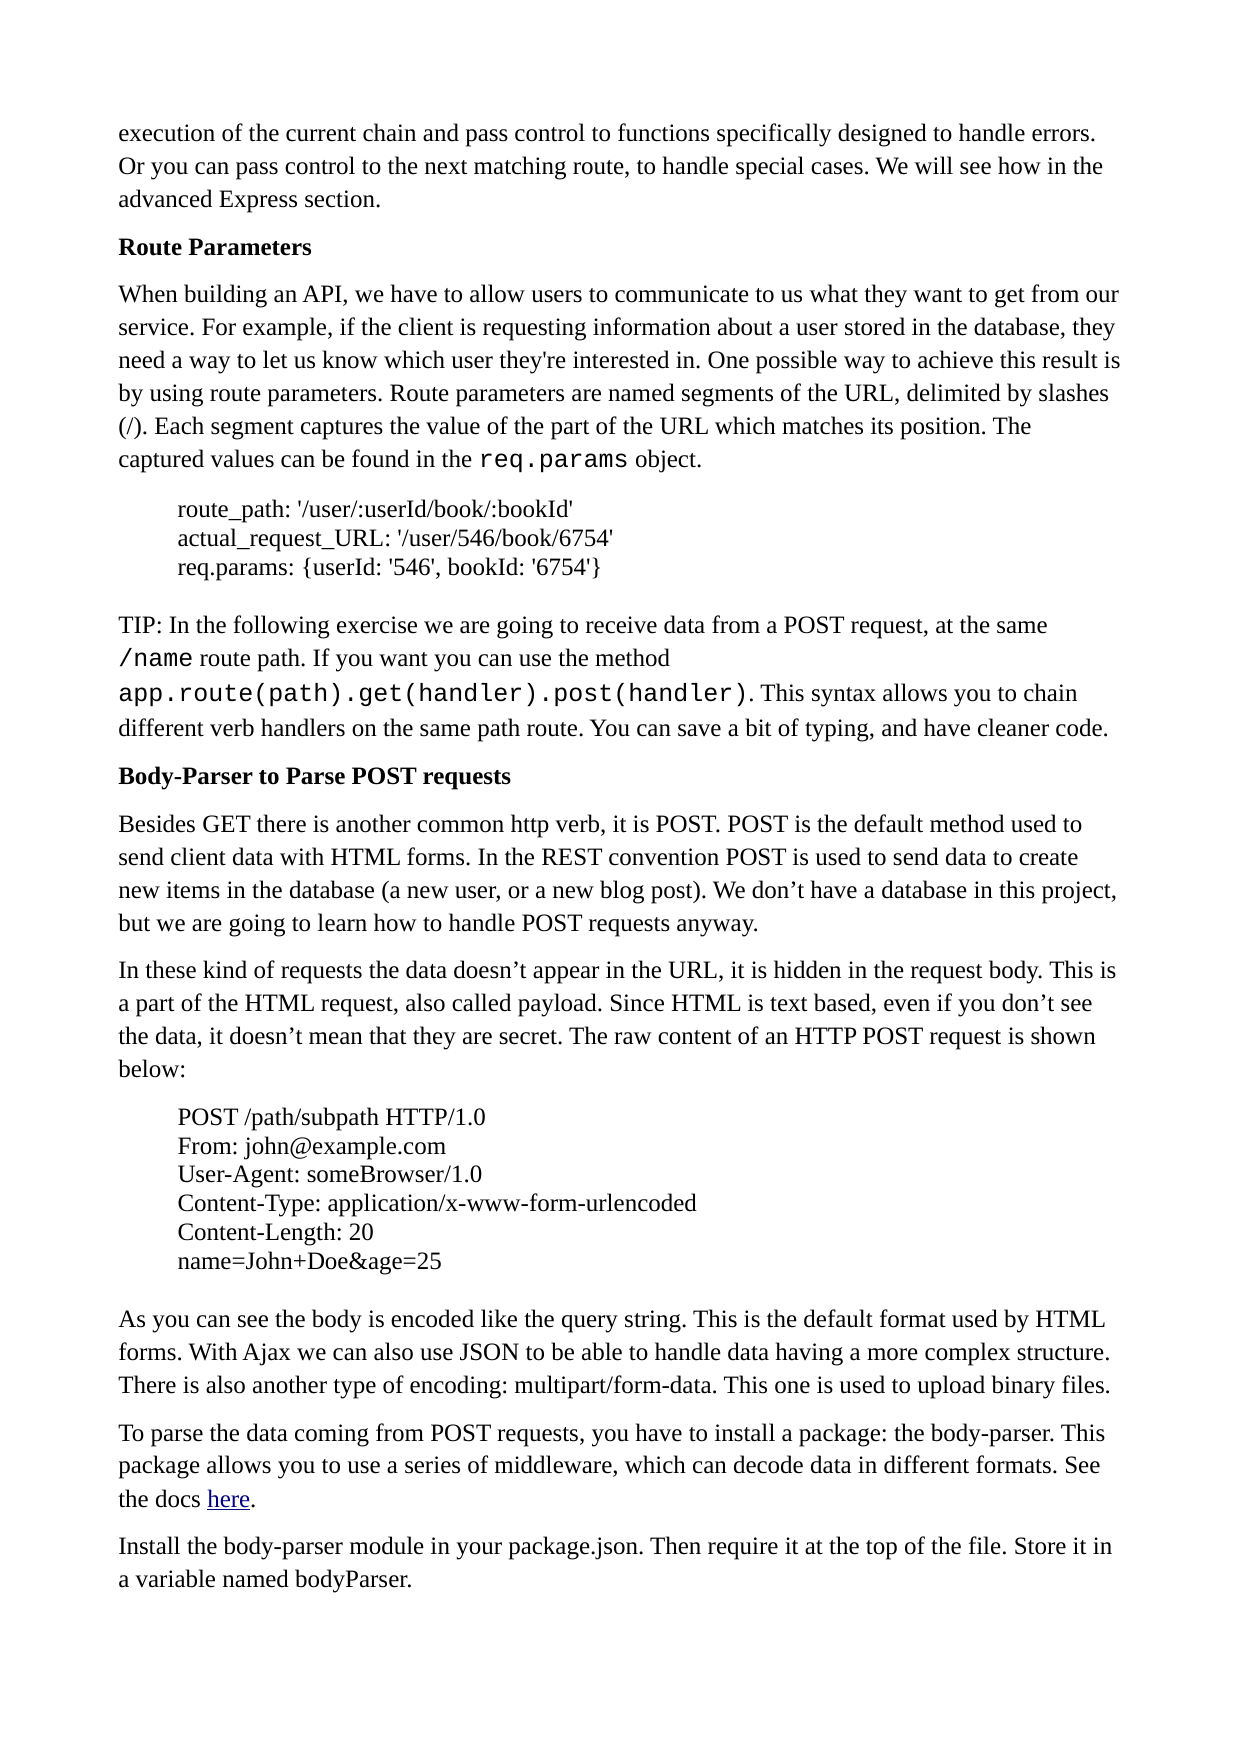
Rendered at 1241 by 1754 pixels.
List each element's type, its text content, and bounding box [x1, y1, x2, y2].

text Besides GET there is another common http verb, it is POST. POST is the default method used to send client data with HTML forms. In the REST convention POST is used to send data to create new items in the database (a new user, or a new blog post). We don’t have a database in this project, but we are going to learn how to handle POST requests anyway. [118, 809, 1122, 936]
text route_path: '/user/:userId/book/:bookId' actual_request_URL: '/user/546/book/6754' req.params: {userId: '546', bookId: '6754'} [177, 494, 1063, 581]
text Body-Parser to Parse POST requests [118, 761, 1122, 790]
text execution of the current chain and pass control to functions specifically designed to handle errors. Or you can pass control to the next matching route, to handle special cases. We will see how in the advanced Express section. [118, 118, 1122, 213]
text Install the body-parser module in your package.json. Then require it at the top of the file. Store it in a variable named bodyParser. [118, 1531, 1122, 1593]
text When building an API, we have to allow users to communicate to us what they want to get from our service. For example, if the client is requesting information about a user stored in the database, they need a way to let us know which user they're interested in. One possible way to achieve this result is by using route parameters. Route parameters are named segments of the URL, delimited by slashes (/). Each segment captures the value of the part of the URL which matches its position. The captured values can be found in the req.params object. [118, 279, 1122, 475]
text Route Parameters [118, 232, 1122, 261]
text TIP: In the following exercise we are going to receive data from a POST request, at the same /name route path. If you want you can use the method app.route(path).get(handler).post(handler). This syntax allows you to chain different verb handlers on the same path route. You can save a bit of typing, and have cleaner code. [118, 610, 1122, 742]
text In these kind of requests the data doesn’t appear in the URL, it is hidden in the request body. This is a part of the HTML request, also called payload. Since HTML is text based, even if you don’t see the data, it doesn’t mean that they are secret. The raw content of an HTTP POST request is shown below: [118, 955, 1122, 1083]
text POST /path/subpath HTTP/1.0 From: john@example.com User-Agent: someBrowser/1.0 Content-Type: application/x-www-form-urlencoded Content-Length: 20 name=John+Doe&age=25 [177, 1102, 1063, 1274]
text To parse the data coming from POST requests, you have to install a package: the body-parser. This package allows you to use a series of middleware, which can decode data in different formats. See the docs here. [118, 1418, 1122, 1512]
text As you can see the body is encoded like the query string. This is the default format used by HTML forms. With Ajax we can also use JSON to be able to handle data having a more complex structure. There is also another type of encoding: multipart/form-data. This one is used to upload binary files. [118, 1304, 1122, 1399]
